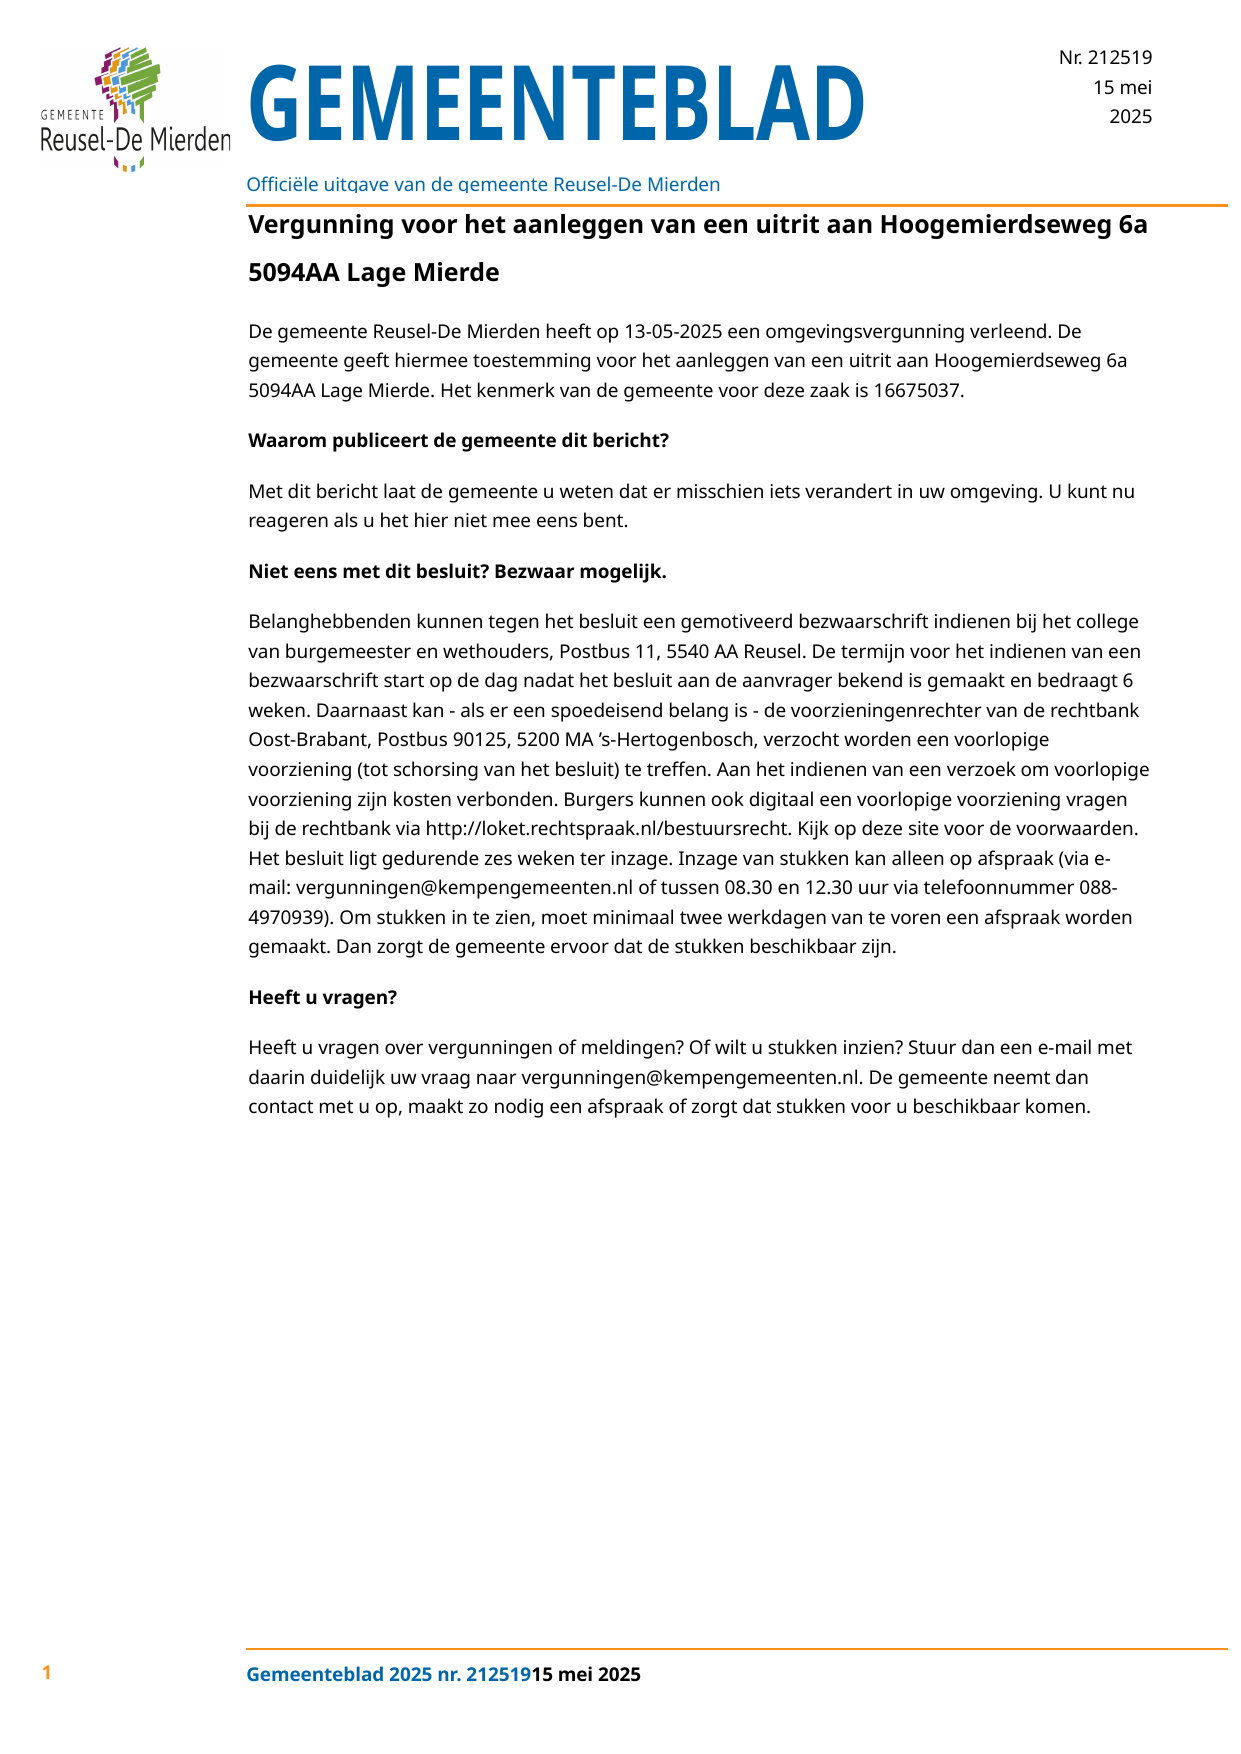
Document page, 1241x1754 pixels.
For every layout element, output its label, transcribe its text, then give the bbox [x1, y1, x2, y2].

text Vergunning voor het aanleggen van een uitrit aan Hoogemierdseweg 6a 5094AA Lage Mierde [248, 207, 1152, 288]
text Met dit bericht laat de gemeente u weten dat er misschien iets verandert in uw omgeving. U kunt nu reageren als u het hier niet mee eens bent. [248, 478, 1152, 533]
text Belanghebbenden kunnen tegen het besluit een gemotiveerd bezwaarschrift indienen bij het college van burgemeester en wethouders, Postbus 11, 5540 AA Reusel. De termijn voor het indienen van een bezwaarschrift start op de dag nadat het besluit aan de aanvrager bekend is gemaakt en bedraagt 6 weken. Daarnaast kan - als er een spoedeisend belang is - de voorzieningenrechter van de rechtbank Oost-Brabant, Postbus 90125, 5200 MA ’s-Hertogenbosch, verzocht worden een voorlopige voorziening (tot schorsing van het besluit) te treffen. Aan het indienen van een verzoek om voorlopige voorziening zijn kosten verbonden. Burgers kunnen ook digitaal een voorlopige voorziening vragen bij de rechtbank via http://loket.rechtspraak.nl/bestuursrecht. Kijk op deze site voor de voorwaarden. Het besluit ligt gedurende zes weken ter inzage. Inzage van stukken kan alleen op afspraak (via e-mail: vergunningen@kempengemeenten.nl of tussen 08.30 en 12.30 uur via telefoonnummer 088-4970939). Om stukken in te zien, moet minimaal twee werkdagen van te voren een afspraak worden gemaakt. Dan zorgt de gemeente ervoor dat de stukken beschikbaar zijn. [248, 608, 1152, 959]
text Heeft u vragen? [248, 984, 1152, 1010]
picture [41, 47, 231, 172]
text Niet eens met dit besluit? Bezwaar mogelijk. [248, 558, 1152, 584]
text Waarom publiceert de gemeente dit bericht? [248, 427, 1152, 453]
text De gemeente Reusel-De Mierden heeft op 13-05-2025 een omgevingsvergunning verleend. De gemeente geeft hiermee toestemming voor het aanleggen van een uitrit aan Hoogemierdseweg 6a 5094AA Lage Mierde. Het kenmerk van de gemeente voor deze zaak is 16675037. [248, 318, 1152, 403]
text Heeft u vragen over vergunningen of meldingen? Of wilt u stukken inzien? Stuur dan een e-mail met daarin duidelijk uw vraag naar vergunningen@kempengemeenten.nl. De gemeente neemt dan contact met u op, maakt zo nodig een afspraak of zorgt dat stukken voor u beschikbaar komen. [248, 1034, 1152, 1119]
